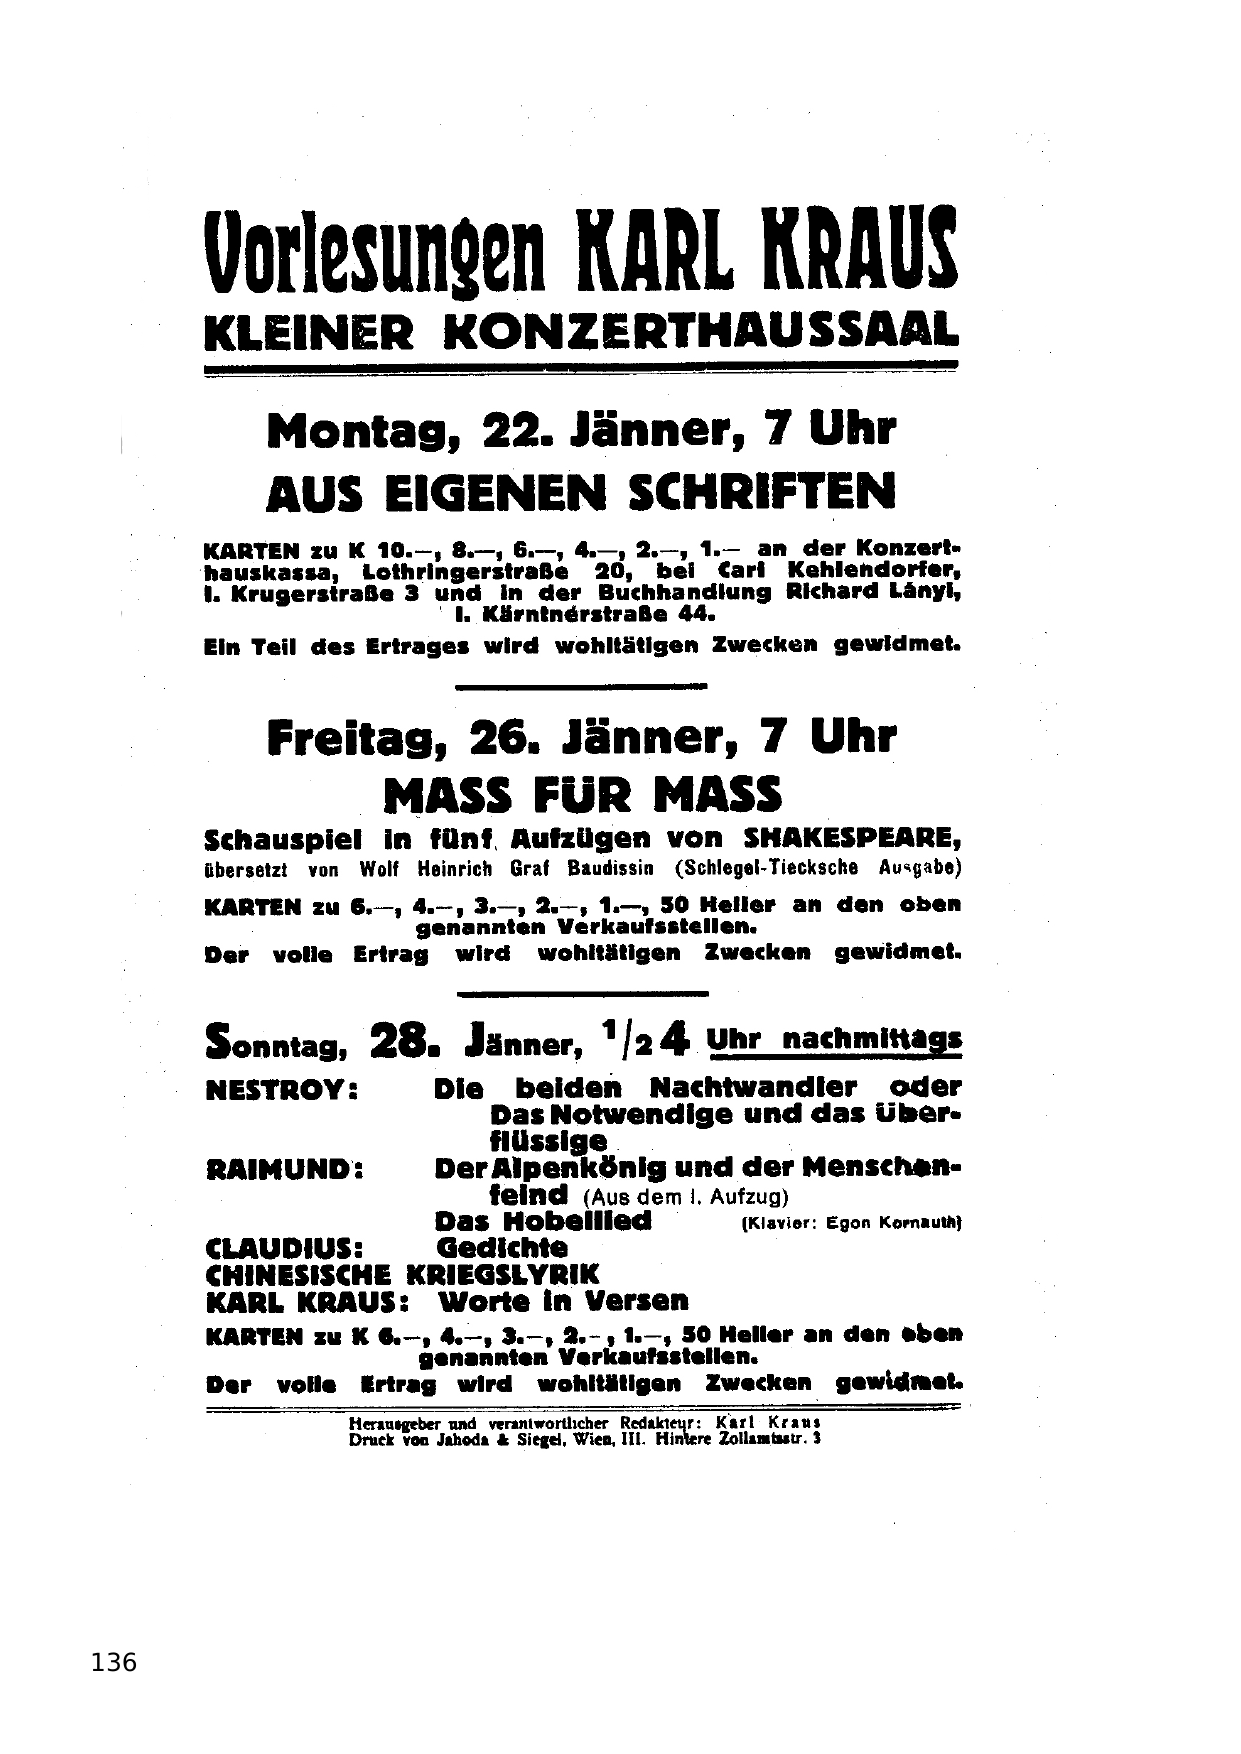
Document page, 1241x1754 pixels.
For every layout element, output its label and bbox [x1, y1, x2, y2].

picture [121, 104, 1059, 1556]
